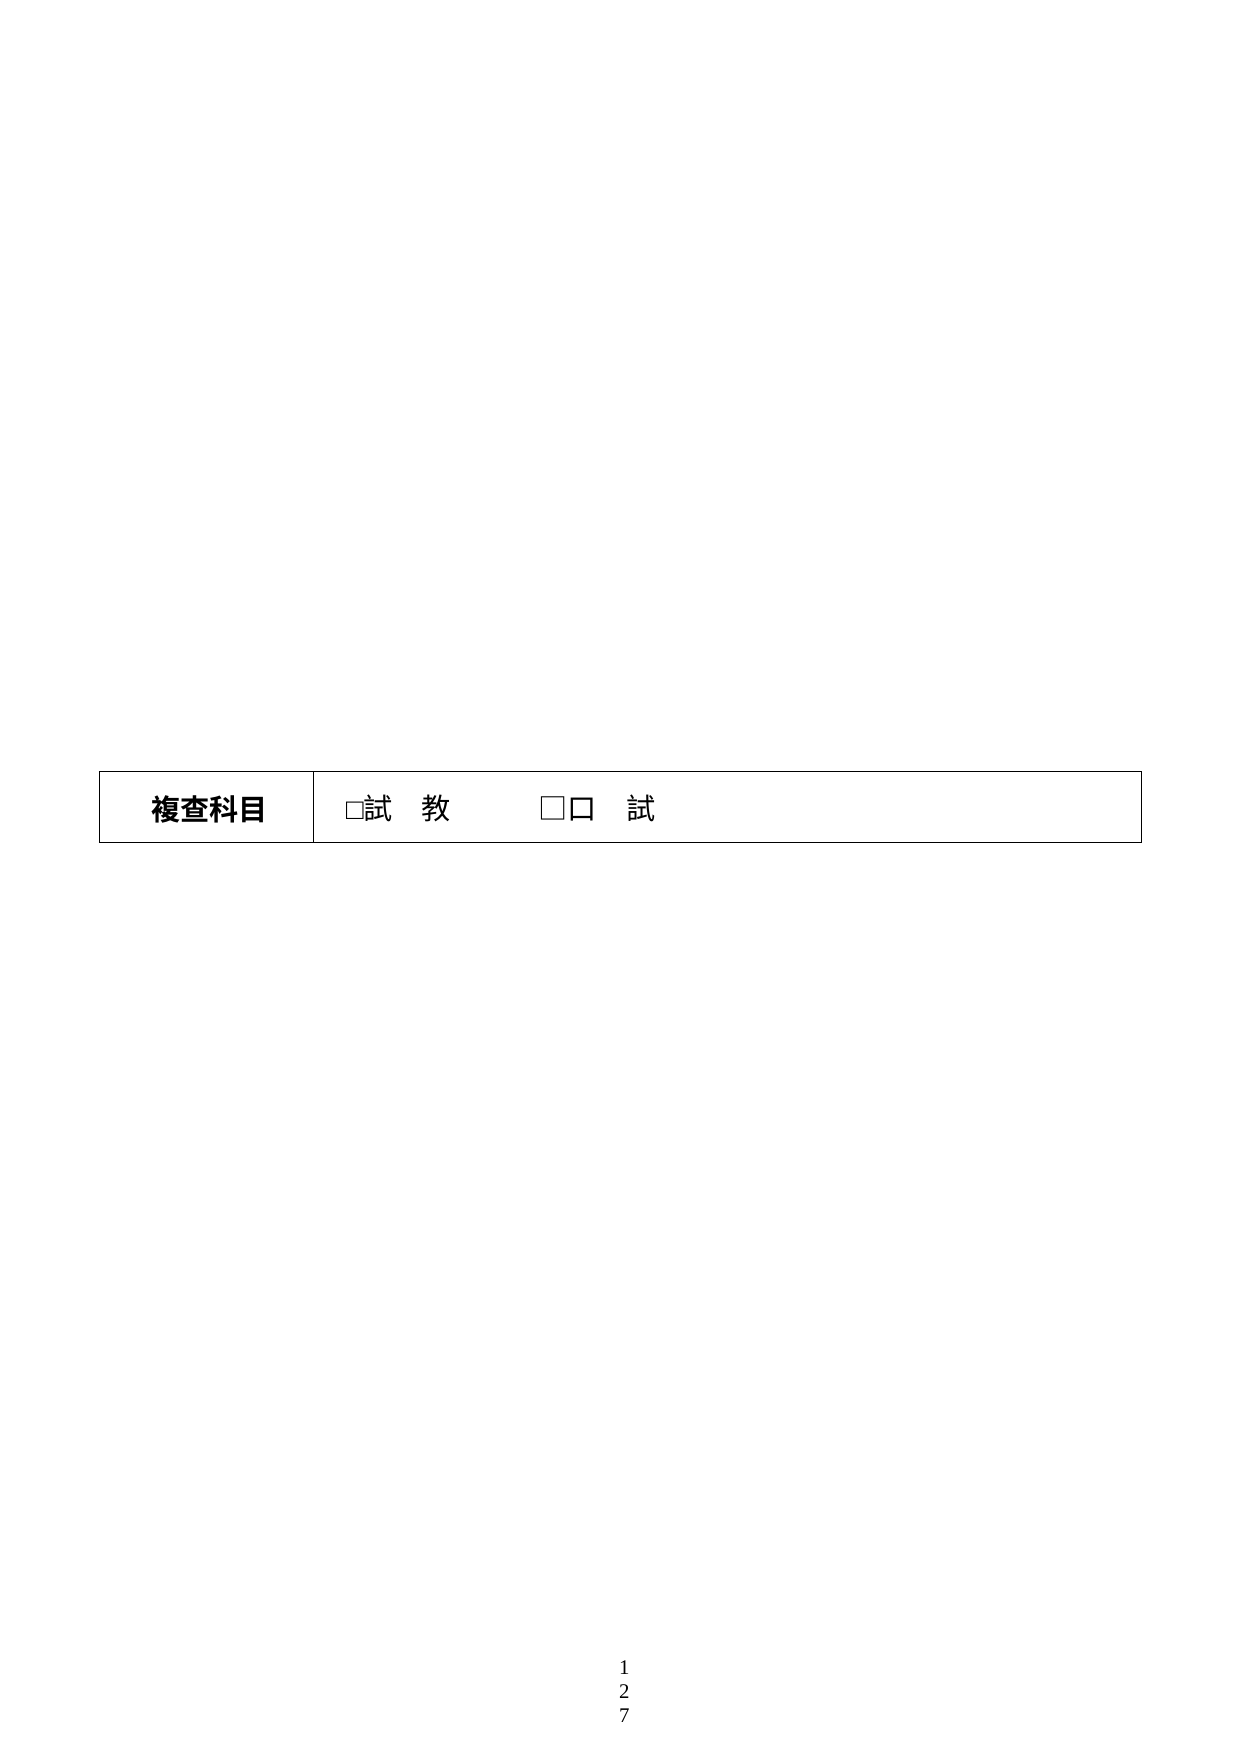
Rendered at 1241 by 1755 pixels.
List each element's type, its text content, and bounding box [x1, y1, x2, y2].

table_cell 複查科目 [100, 772, 313, 842]
table_cell □試 教 □口 試 [314, 772, 1141, 842]
